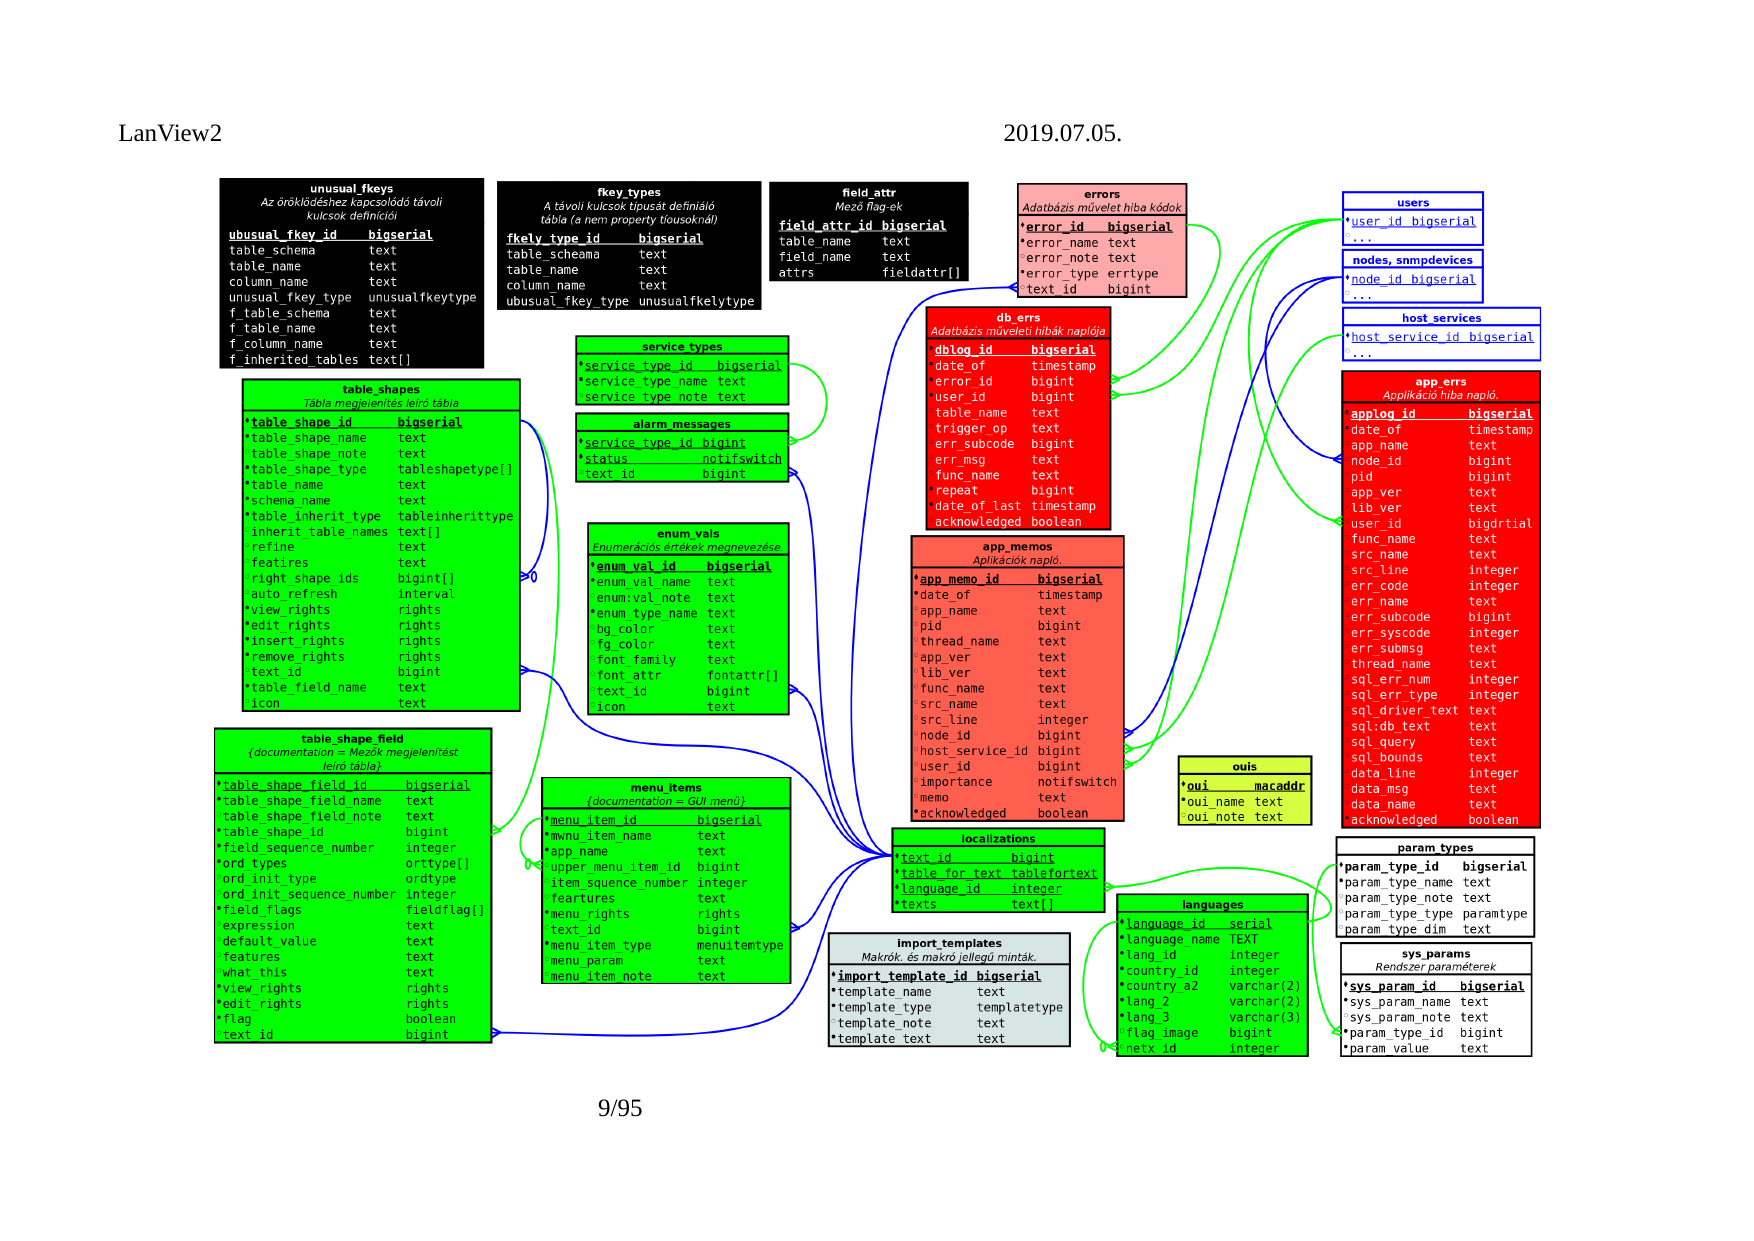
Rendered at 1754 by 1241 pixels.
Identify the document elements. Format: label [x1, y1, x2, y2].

picture [222, 183, 1542, 1057]
